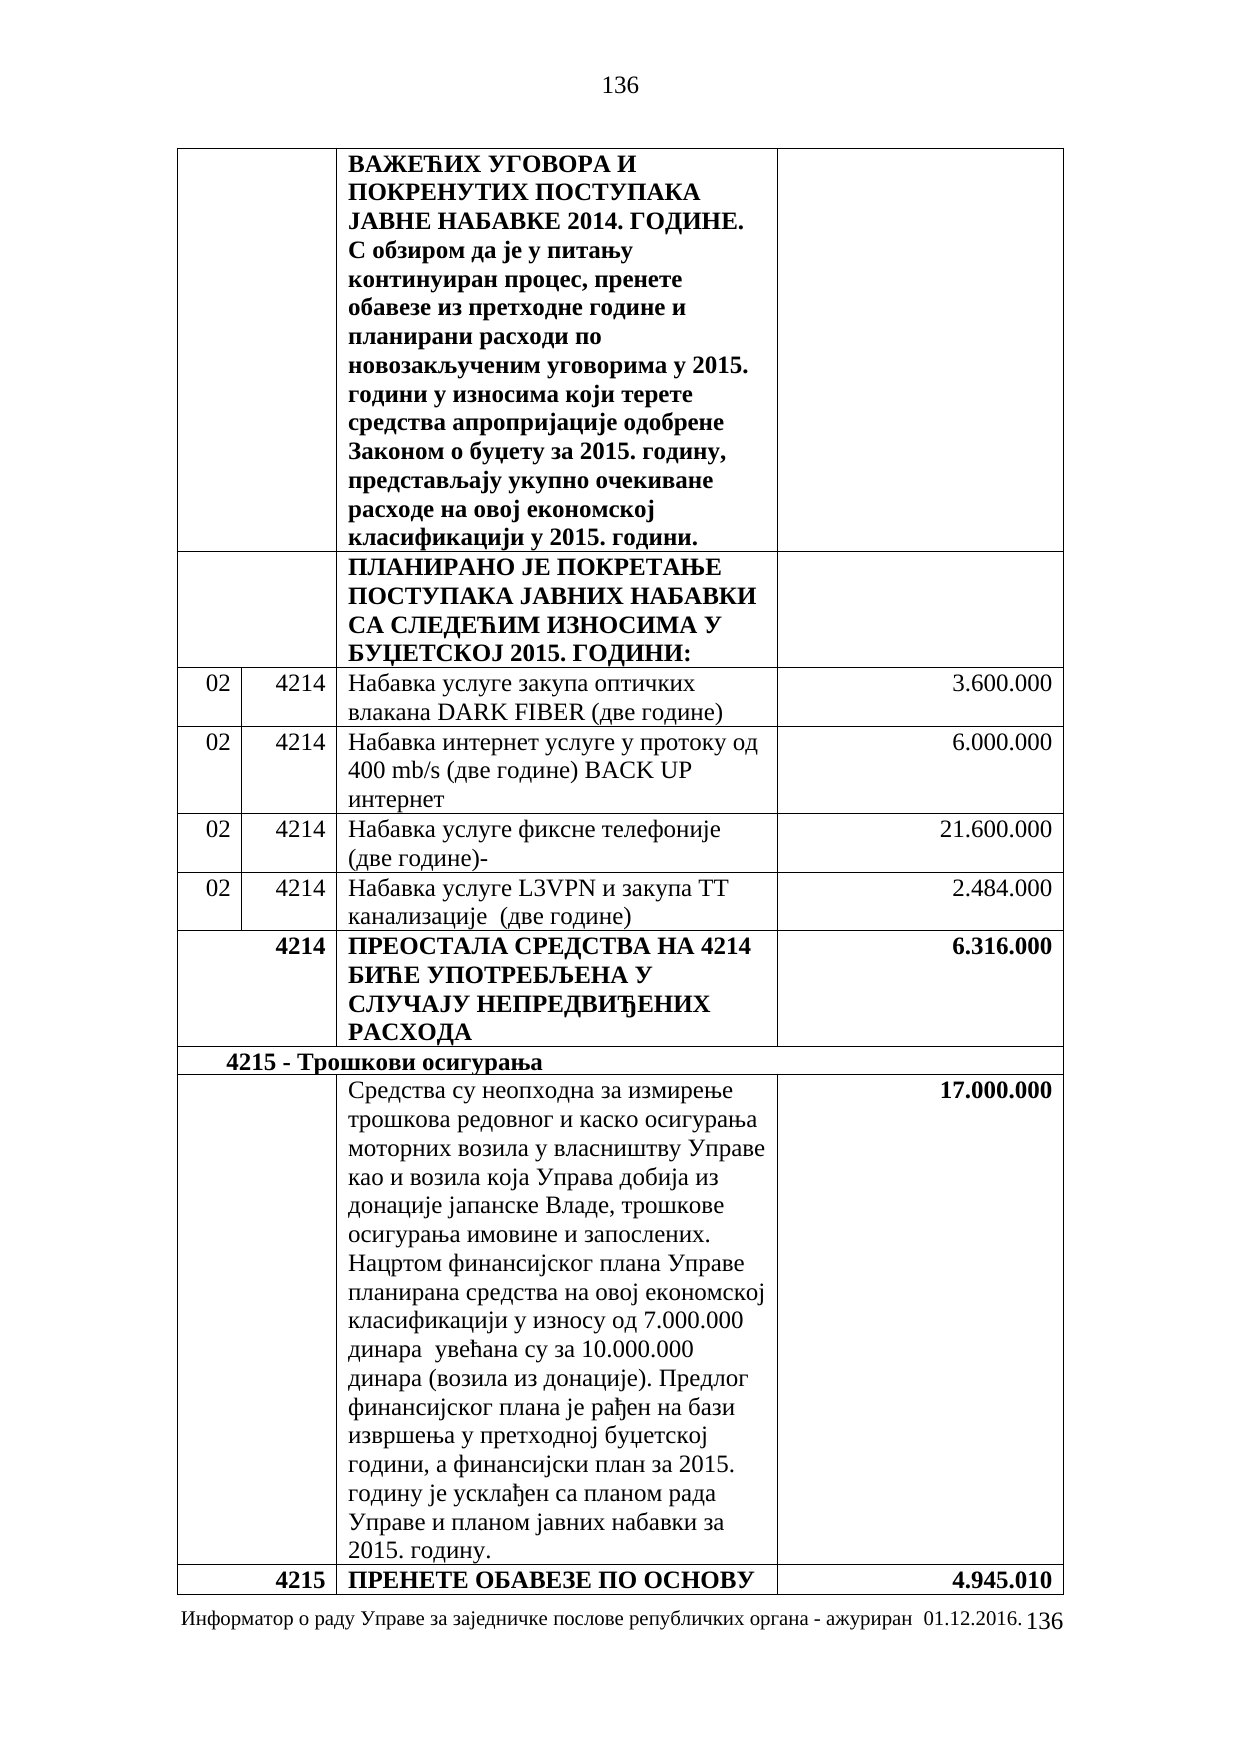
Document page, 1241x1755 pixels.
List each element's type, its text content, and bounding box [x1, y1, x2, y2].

table_cell 4214 [242, 727, 336, 813]
table_cell [178, 1075, 336, 1564]
table_cell 17.000.000 [778, 1075, 1063, 1564]
table_cell [778, 149, 1063, 551]
table_cell ПРЕНЕТЕ ОБАВЕЗЕ ПО ОСНОВУ [337, 1565, 777, 1594]
table_cell 4215 - Трошкови осигурања [178, 1047, 1063, 1074]
table_cell ПЛАНИРАНО ЈЕ ПОКРЕТАЊЕ ПОСТУПАКА ЈАВНИХ НАБАВКИ СА СЛЕДЕЋИМ ИЗНОСИМА У БУЏЕТСКОЈ 2015. ГОДИНИ: [337, 552, 777, 667]
table_cell 02 [178, 727, 241, 813]
table_cell 4214 [242, 873, 336, 930]
table_cell 21.600.000 [778, 814, 1063, 872]
table_cell 4214 [242, 814, 336, 872]
table_cell 02 [178, 668, 241, 726]
table_cell 2.484.000 [778, 873, 1063, 930]
table_cell Набавка услуге закупа оптичких влакана DARK FIBER (две године) [337, 668, 777, 726]
table_cell 6.316.000 [778, 931, 1063, 1046]
table_cell Набавка услуге L3VPN и закупа ТТ канализације (две године) [337, 873, 777, 930]
table_cell Средства су неопходна за измирење трошкова редовног и каско осигурања моторних возила у власништву Управе као и возила која Управа добија из донације јапанске Владе, трошкове осигурања имовине и запослених. Нацртом финансијског плана Управе планирана средства на овој економској класификацији у износу од 7.000.000 динара увећана су за 10.000.000 динара (возила из донације). Предлог финансијског плана је рађен на бази извршења у претходној буџетској години, а финансијски план за 2015. годину је усклађен са планом рада Управе и планом јавних набавки за 2015. годину. [337, 1075, 777, 1564]
table_cell 4.945.010 [778, 1565, 1063, 1594]
table_cell [778, 552, 1063, 667]
table_cell Набавка услуге фиксне телефоније (две године)- [337, 814, 777, 872]
table_cell 4214 [178, 931, 336, 1046]
table_cell [178, 552, 336, 667]
table_cell 6.000.000 [778, 727, 1063, 813]
table_cell 4215 [178, 1565, 336, 1594]
table_cell 3.600.000 [778, 668, 1063, 726]
table_cell 4214 [242, 668, 336, 726]
table_cell 02 [178, 873, 241, 930]
table_cell 02 [178, 814, 241, 872]
table_cell Набавка интернет услуге у протоку од 400 mb/s (две године) BACK UP интернет [337, 727, 777, 813]
table_cell ПРЕОСТАЛА СРЕДСТВА НА 4214 БИЋЕ УПОТРЕБЉЕНА У СЛУЧАЈУ НЕПРЕДВИЂЕНИХ РАСХОДА [337, 931, 777, 1046]
table_cell ВАЖЕЋИХ УГОВОРА И ПОКРЕНУТИХ ПОСТУПАКА ЈАВНЕ НАБАВКЕ 2014. ГОДИНЕ. С обзиром да је у питању континуиран процес, пренете обавезе из претходне године и планирани расходи по новозакљученим уговорима у 2015. години у износима који терете средства апропријације одобрене Законом о буџету за 2015. годину, представљају укупно очекиване расходе на овој економској класификацији у 2015. години. [337, 149, 777, 551]
table_cell [178, 149, 336, 551]
